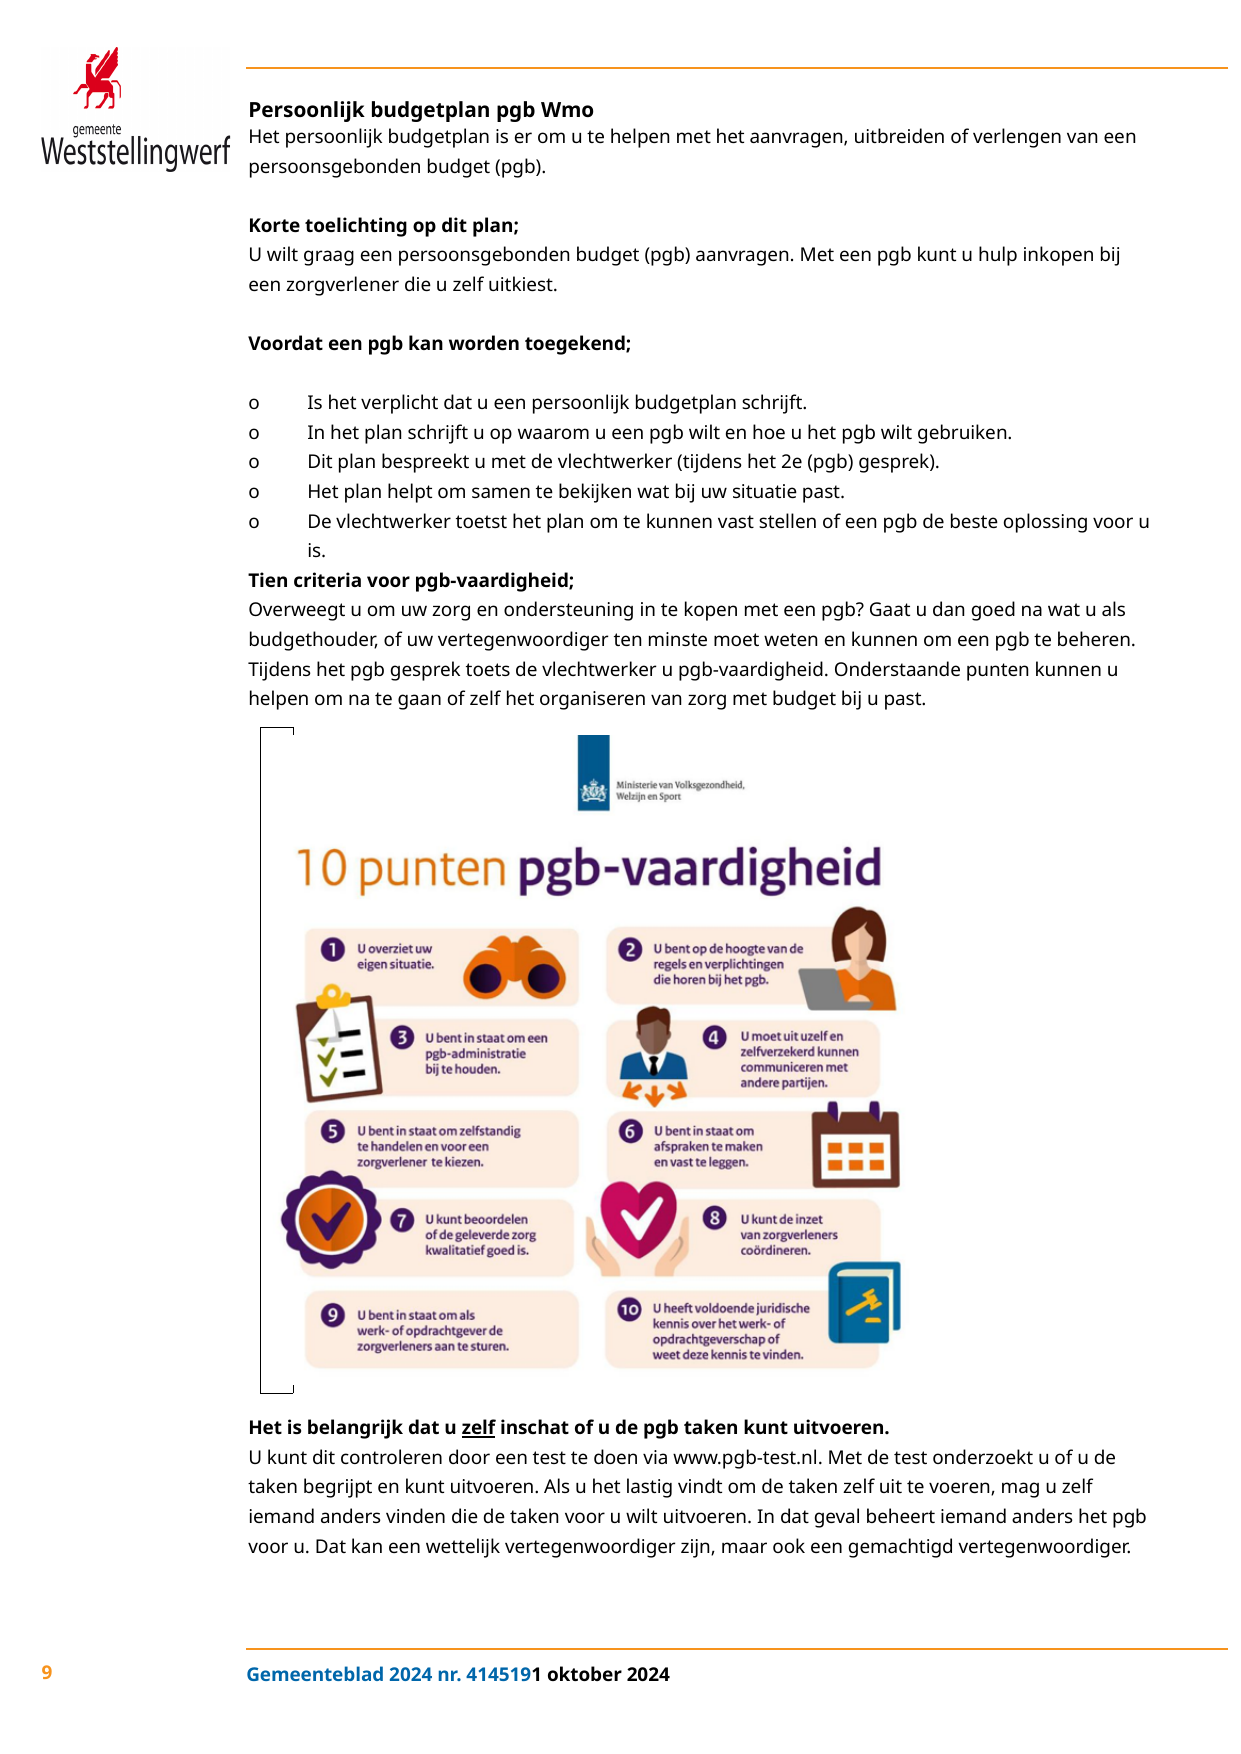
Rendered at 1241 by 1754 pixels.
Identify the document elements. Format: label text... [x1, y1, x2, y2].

text Persoonlijk budgetplan pgb Wmo [248, 95, 1152, 123]
list Is het verplicht dat u een persoonlijk budgetplan schrijft. [248, 389, 1152, 415]
text U kunt dit controleren door een test te doen via www.pgb-test.nl. Met de test onderzoekt u of u de taken begrijpt en kunt uitvoeren. Als u het lastig vindt om de taken zelf uit te voeren, mag u zelf iemand anders vinden die de taken voor u wilt uitvoeren. In dat geval beheert iemand anders het pgb voor u. Dat kan een wettelijk vertegenwoordiger zijn, maar ook een gemachtigd vertegenwoordiger. [248, 1444, 1152, 1559]
text Het is belangrijk dat u zelf inschat of u de pgb taken kunt uitvoeren. [248, 1414, 1152, 1440]
text Overweegt u om uw zorg en ondersteuning in te kopen met een pgb? Gaat u dan goed na wat u als budgethouder, of uw vertegenwoordiger ten minste moet weten en kunnen om een pgb te beheren. Tijdens het pgb gesprek toets de vlechtwerker u pgb-vaardigheid. Onderstaande punten kunnen u helpen om na te gaan of zelf het organiseren van zorg met budget bij u past. [248, 597, 1152, 711]
picture [268, 735, 919, 1385]
text Voordat een pgb kan worden toegekend; [248, 330, 1152, 356]
text Tien criteria voor pgb-vaardigheid; [248, 567, 1152, 593]
list Dit plan bespreekt u met de vlechtwerker (tijdens het 2e (pgb) gesprek). [248, 449, 1152, 474]
text Het persoonlijk budgetplan is er om u te helpen met het aanvragen, uitbreiden of verlengen van een persoonsgebonden budget (pgb). [248, 123, 1152, 179]
list In het plan schrijft u op waarom u een pgb wilt en hoe u het pgb wilt gebruiken. [248, 419, 1152, 445]
text Korte toelichting op dit plan; [248, 212, 1152, 238]
list De vlechtwerker toetst het plan om te kunnen vast stellen of een pgb de beste oplossing voor u is. [248, 508, 1152, 563]
list Het plan helpt om samen te bekijken wat bij uw situatie past. [248, 478, 1152, 504]
picture [41, 47, 231, 172]
text U wilt graag een persoonsgebonden budget (pgb) aanvragen. Met een pgb kunt u hulp inkopen bij een zorgverlener die u zelf uitkiest. [248, 242, 1152, 297]
